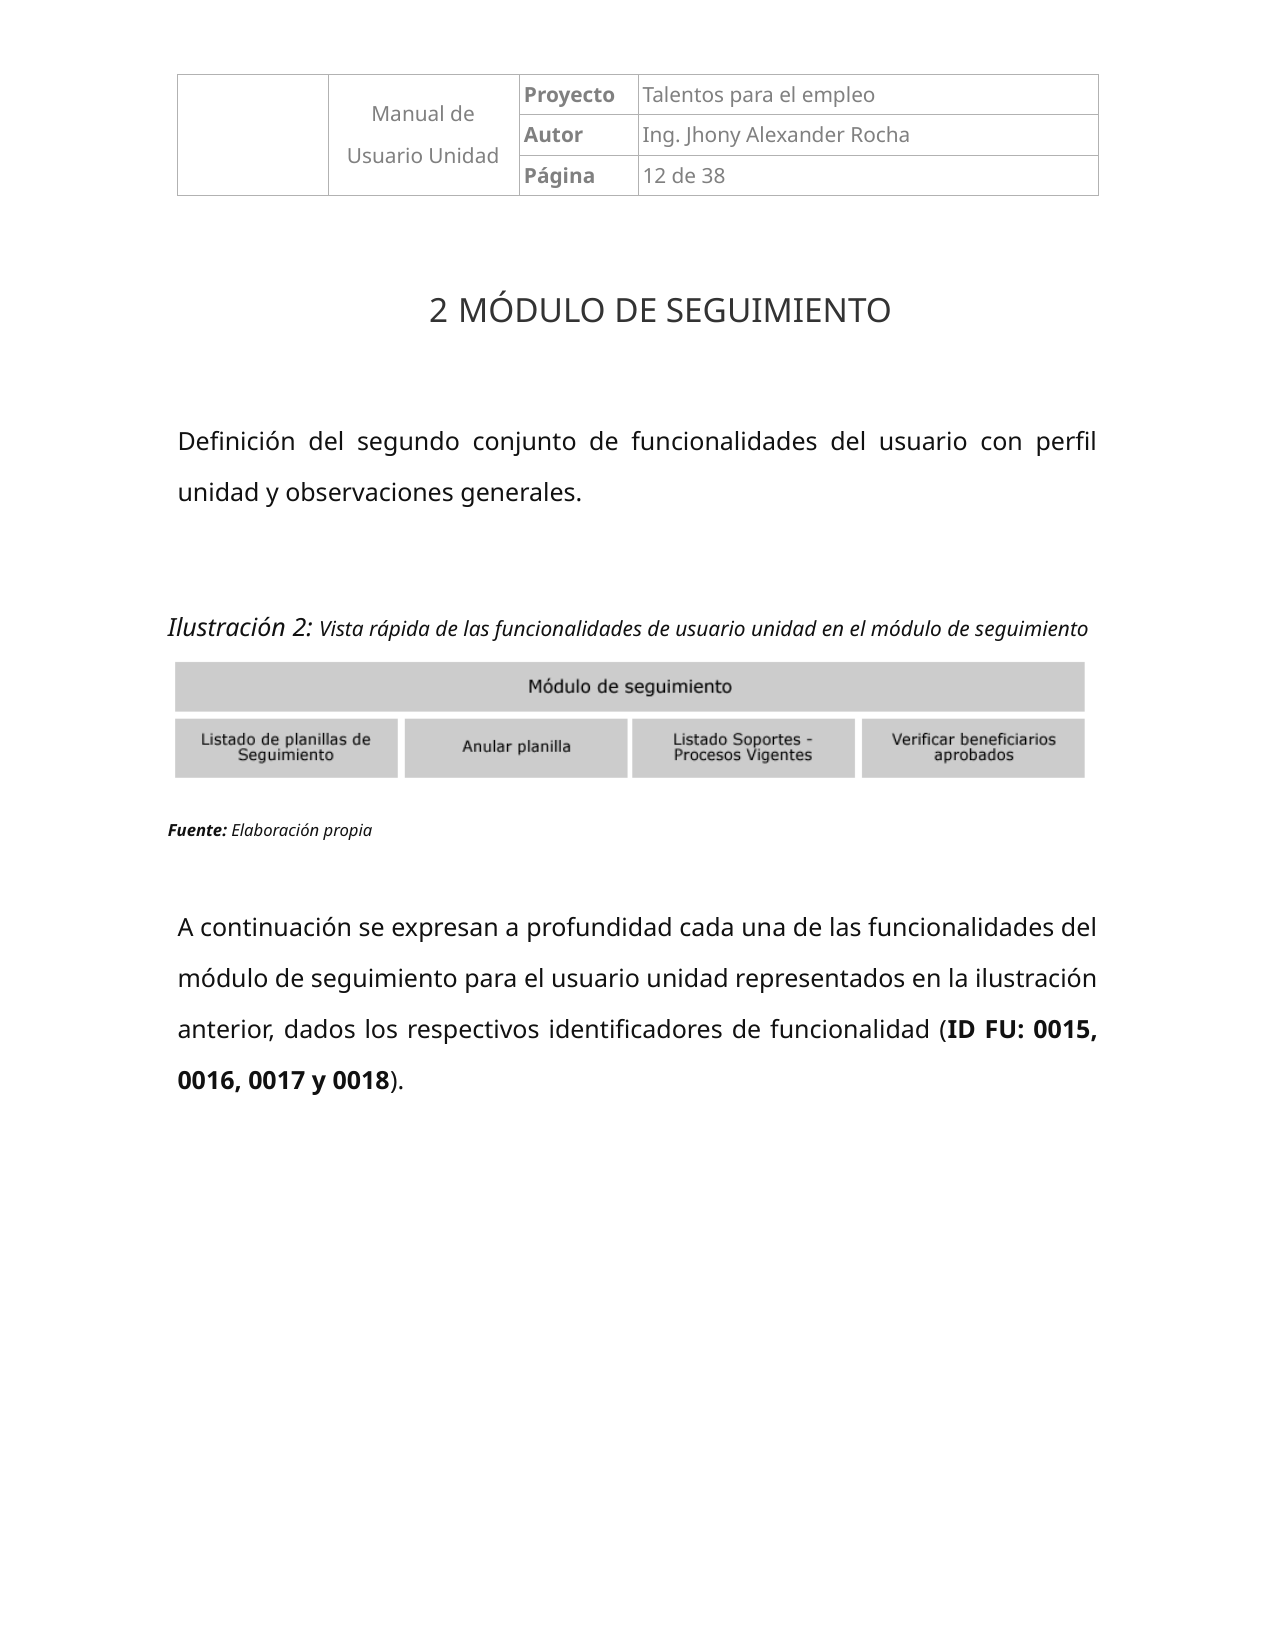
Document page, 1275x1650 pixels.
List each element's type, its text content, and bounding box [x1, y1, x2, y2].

text Ilustración 2: Vista rápida de las funcionalidades de usuario unidad en el módulo de seguimiento [168, 609, 1093, 643]
text Fuente: Elaboración propia [168, 785, 1093, 841]
text [168, 643, 1093, 655]
subtitle Módulo de seguimiento [215, 287, 1098, 332]
text [168, 589, 1093, 609]
picture [167, 655, 1093, 785]
text Definición del segundo conjunto de funcionalidades del usuario con perfil unidad y observaciones generales. [177, 423, 1098, 508]
text A continuación se expresan a profundidad cada una de las funcionalidades del módulo de seguimiento para el usuario unidad representados en la ilustración anterior, dados los respectivos identificadores de funcionalidad (ID FU: 0015, 0016, 0017 y 0018). [177, 909, 1098, 1097]
